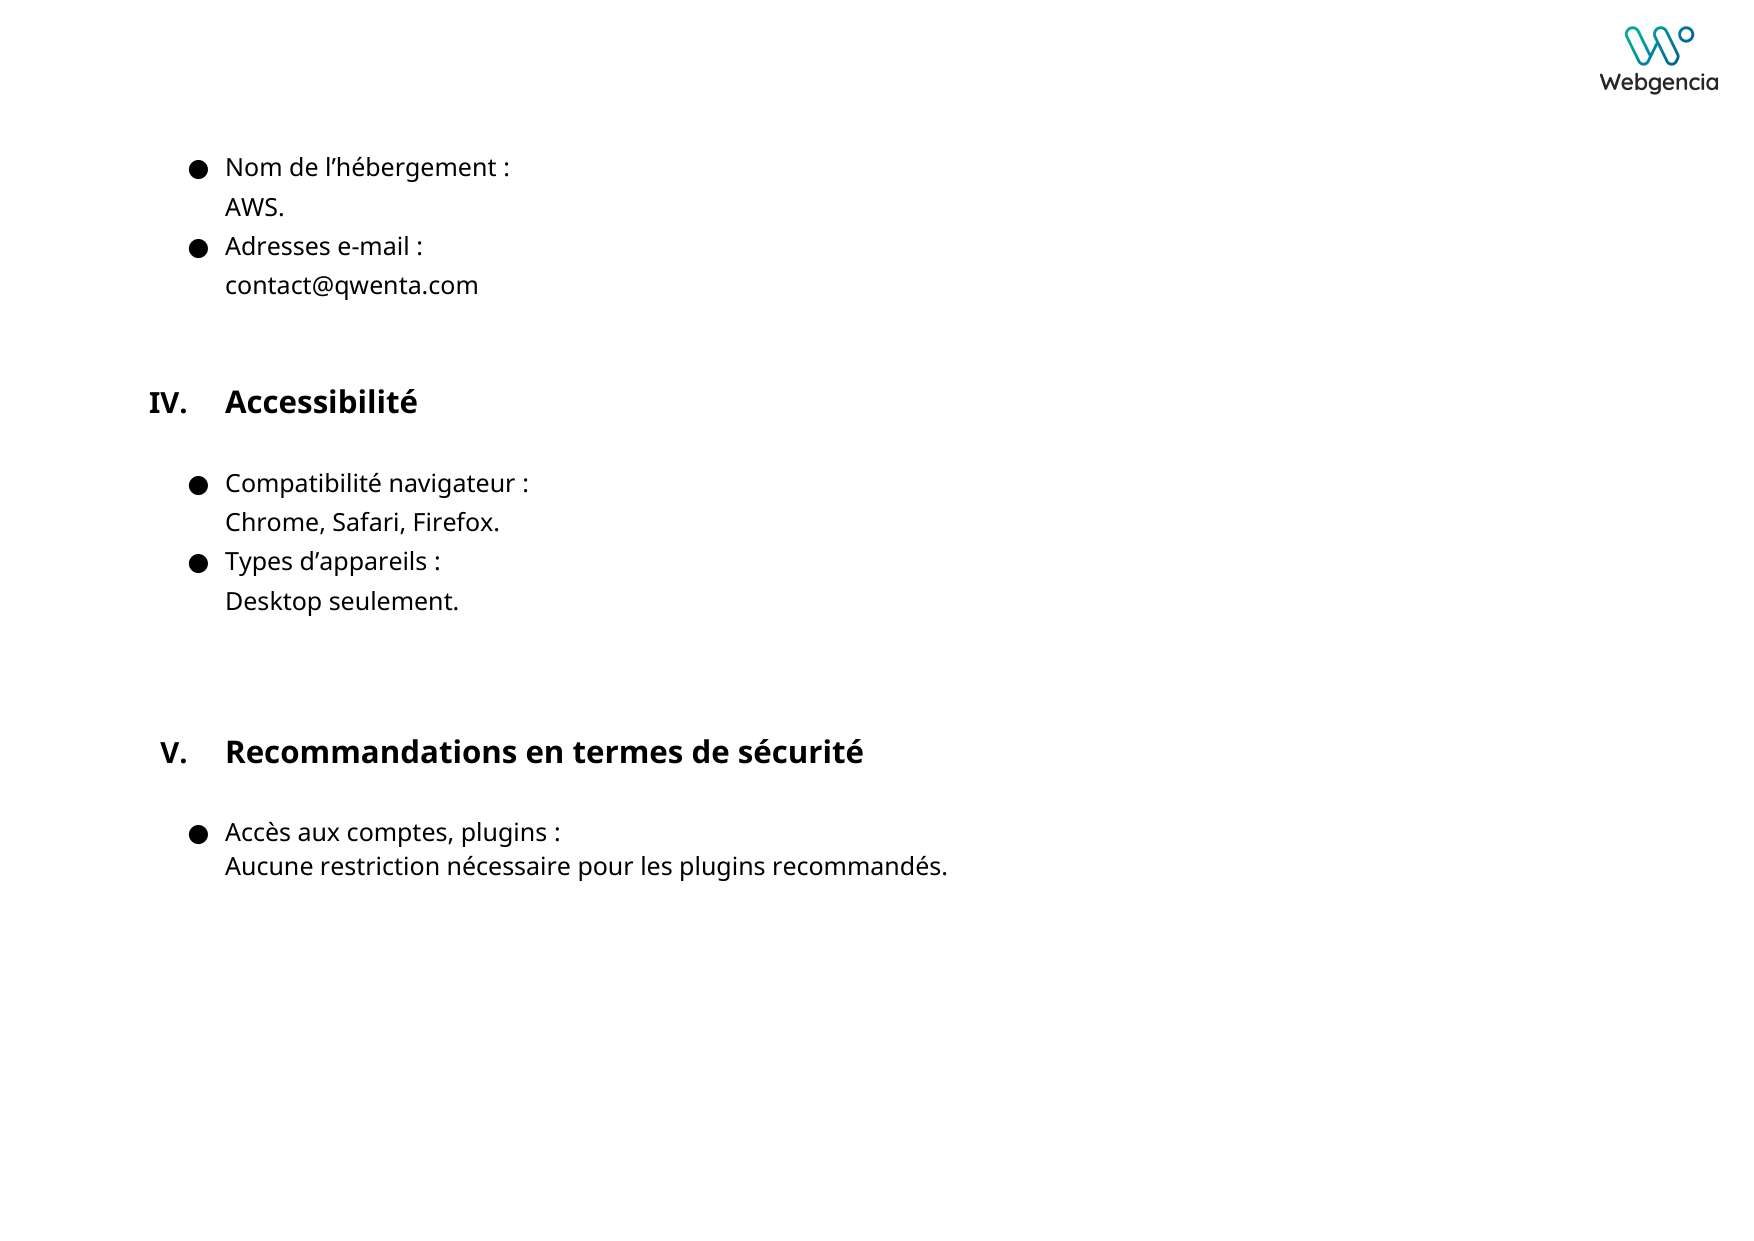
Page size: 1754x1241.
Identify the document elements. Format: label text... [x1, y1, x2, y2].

list Adresses e-mail : contact@qwenta.com [187, 228, 1604, 302]
list Aucune restriction nécessaire pour les plugins recommandés. [187, 849, 1604, 917]
picture [1580, 20, 1739, 101]
list Desktop seulement. [187, 583, 1604, 656]
list Compatibilité navigateur : [187, 466, 1604, 500]
list AWS. [187, 189, 1604, 223]
list Nom de l’hébergement : [187, 150, 1604, 184]
subtitle Recommandations en termes de sécurité [187, 729, 1604, 815]
subtitle Accessibilité [187, 380, 1604, 466]
list Chrome, Safari, Firefox. [187, 505, 1604, 539]
list Accès aux comptes, plugins : [187, 815, 1604, 849]
list Types d’appareils : [187, 544, 1604, 578]
